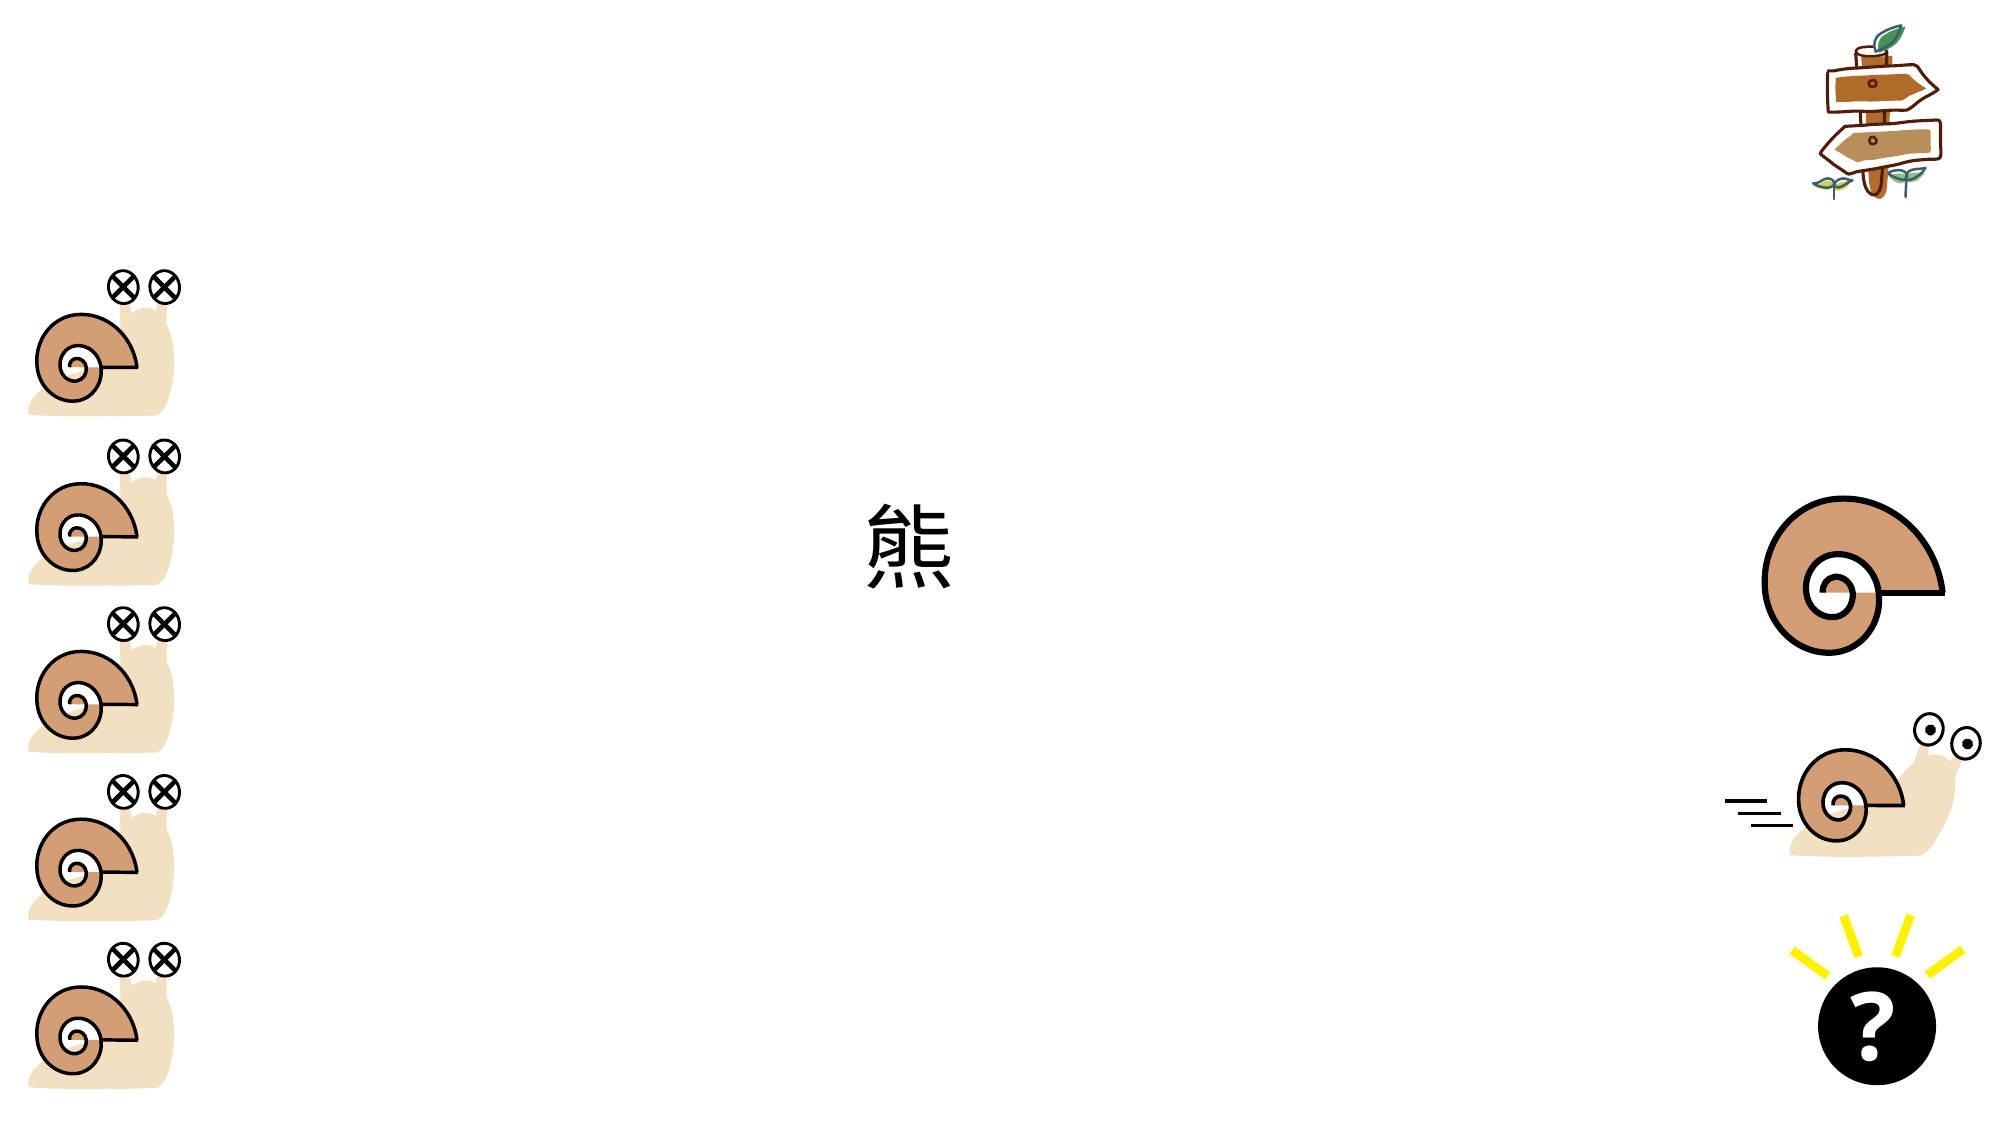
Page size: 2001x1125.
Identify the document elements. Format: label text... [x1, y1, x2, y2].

picture [1761, 495, 1946, 656]
picture [27, 269, 181, 417]
picture [27, 941, 181, 1090]
picture [1789, 913, 1966, 1090]
picture [27, 606, 181, 754]
picture [27, 773, 181, 922]
picture [27, 438, 181, 586]
text_box 熊 [848, 482, 972, 609]
picture [1811, 24, 1944, 201]
picture [1725, 712, 1982, 858]
